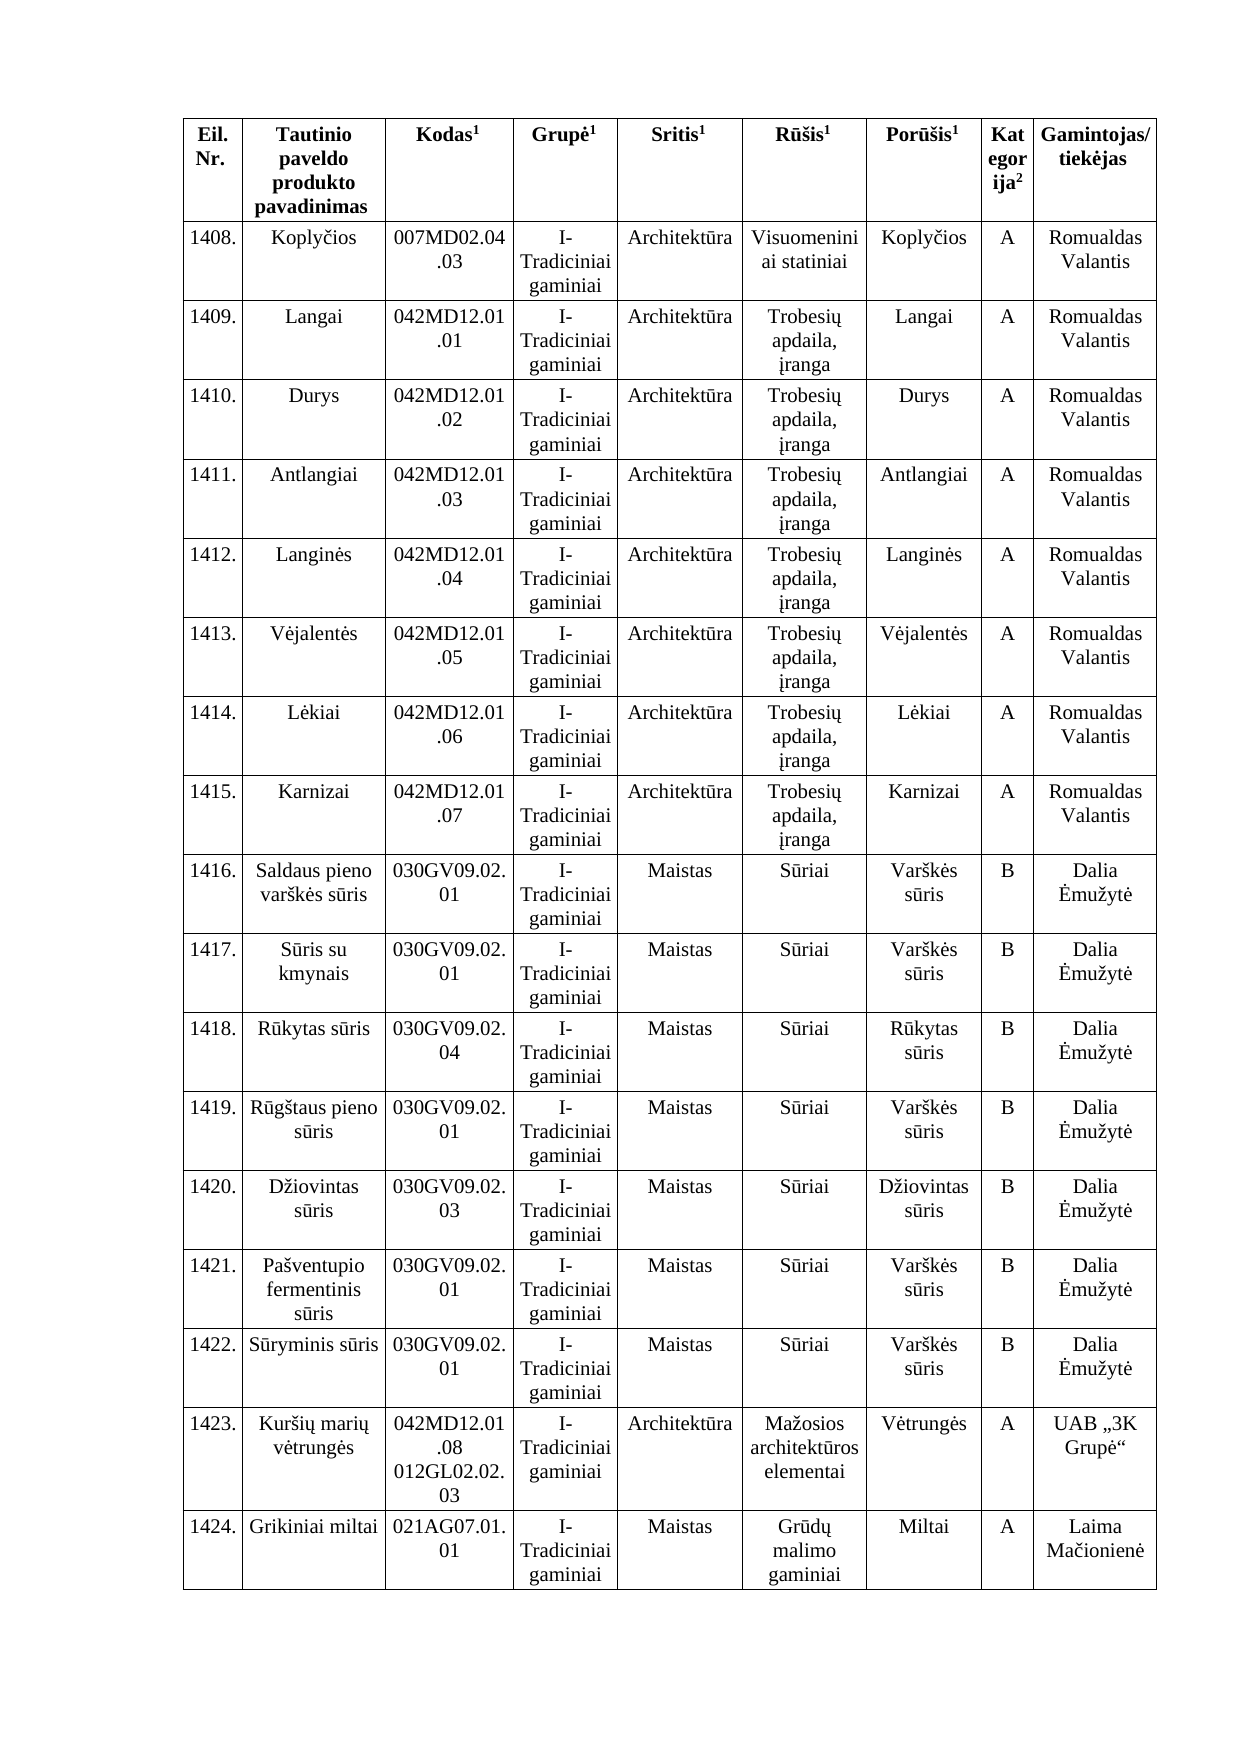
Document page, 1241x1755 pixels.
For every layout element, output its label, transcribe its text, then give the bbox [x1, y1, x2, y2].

table_cell 030GV09.02.01 [386, 1092, 513, 1170]
table_cell Trobesių apdaila, įranga [743, 380, 866, 458]
table_cell Varškės sūris [867, 1329, 981, 1407]
table_cell Trobesių apdaila, įranga [743, 301, 866, 379]
table_cell 042MD12.01.06 [386, 697, 513, 775]
table_cell 1408. [184, 222, 242, 300]
table_cell Maistas [618, 1250, 742, 1328]
table_header Gamintojas/ tiekėjas [1034, 119, 1156, 221]
table_cell Dalia Ėmužytė [1034, 1092, 1156, 1170]
table_cell Architektūra [618, 1408, 742, 1510]
table_header Kategorija2 [982, 119, 1033, 221]
table_cell A [982, 1511, 1033, 1589]
table_cell A [982, 222, 1033, 300]
table_cell Romualdas Valantis [1034, 697, 1156, 775]
table_cell Sūriai [743, 1013, 866, 1091]
table_cell Varškės sūris [867, 934, 981, 1012]
table_cell Saldaus pieno varškės sūris [243, 855, 385, 933]
table_header Sritis1 [618, 119, 742, 221]
table_cell Sūriai [743, 1250, 866, 1328]
table_cell 1409. [184, 301, 242, 379]
table_cell I-Tradiciniai gaminiai [514, 1171, 617, 1249]
table_header Eil. Nr. [184, 119, 242, 221]
table_cell I-Tradiciniai gaminiai [514, 1511, 617, 1589]
table_cell B [982, 1171, 1033, 1249]
table_cell Sūriai [743, 1092, 866, 1170]
table_cell Džiovintas sūris [867, 1171, 981, 1249]
table_cell A [982, 301, 1033, 379]
table_cell Maistas [618, 1511, 742, 1589]
table_cell 042MD12.01.02 [386, 380, 513, 458]
table_cell Trobesių apdaila, įranga [743, 460, 866, 537]
table_cell Durys [867, 380, 981, 458]
table_cell Antlangiai [243, 460, 385, 537]
table_cell I-Tradiciniai gaminiai [514, 855, 617, 933]
table_cell Maistas [618, 1171, 742, 1249]
table_cell Grikiniai miltai [243, 1511, 385, 1589]
table_cell 007MD02.04.03 [386, 222, 513, 300]
table_cell Architektūra [618, 222, 742, 300]
table_cell B [982, 1092, 1033, 1170]
table_cell I-Tradiciniai gaminiai [514, 1092, 617, 1170]
table_cell Dalia Ėmužytė [1034, 1250, 1156, 1328]
table_cell Trobesių apdaila, įranga [743, 776, 866, 854]
table_cell I-Tradiciniai gaminiai [514, 618, 617, 696]
table_cell Romualdas Valantis [1034, 301, 1156, 379]
table_cell 042MD12.01.01 [386, 301, 513, 379]
table_cell Architektūra [618, 697, 742, 775]
table_cell I-Tradiciniai gaminiai [514, 934, 617, 1012]
table_cell Rūkytas sūris [243, 1013, 385, 1091]
table_cell 1423. [184, 1408, 242, 1510]
table_cell I-Tradiciniai gaminiai [514, 539, 617, 617]
table_cell 1413. [184, 618, 242, 696]
table_cell Trobesių apdaila, įranga [743, 697, 866, 775]
table_header Kodas1 [386, 119, 513, 221]
table_cell Grūdų malimo gaminiai [743, 1511, 866, 1589]
table_cell 030GV09.02.01 [386, 1329, 513, 1407]
table_cell Laima Mačionienė [1034, 1511, 1156, 1589]
table_cell Visuomeniniai statiniai [743, 222, 866, 300]
table_cell Rūkytas sūris [867, 1013, 981, 1091]
table_cell Architektūra [618, 460, 742, 537]
table_cell I-Tradiciniai gaminiai [514, 1013, 617, 1091]
table_cell Langinės [867, 539, 981, 617]
table_cell 042MD12.01.04 [386, 539, 513, 617]
table_cell Architektūra [618, 301, 742, 379]
table_cell Karnizai [867, 776, 981, 854]
table_cell 1419. [184, 1092, 242, 1170]
table_cell A [982, 776, 1033, 854]
table_cell A [982, 697, 1033, 775]
table_cell I-Tradiciniai gaminiai [514, 380, 617, 458]
table_cell Romualdas Valantis [1034, 618, 1156, 696]
table_cell 030GV09.02.01 [386, 1250, 513, 1328]
table_cell Koplyčios [867, 222, 981, 300]
table_cell I-Tradiciniai gaminiai [514, 776, 617, 854]
table_cell Sūriai [743, 1171, 866, 1249]
table_cell Lėkiai [243, 697, 385, 775]
table_cell Vėtrungės [867, 1408, 981, 1510]
table_cell Pašventupio fermentinis sūris [243, 1250, 385, 1328]
table_cell Koplyčios [243, 222, 385, 300]
table_cell B [982, 1013, 1033, 1091]
table_cell Trobesių apdaila, įranga [743, 618, 866, 696]
table_cell B [982, 1250, 1033, 1328]
table_cell Dalia Ėmužytė [1034, 1329, 1156, 1407]
table_cell Kuršių marių vėtrungės [243, 1408, 385, 1510]
table_cell Vėjalentės [867, 618, 981, 696]
table_cell Dalia Ėmužytė [1034, 934, 1156, 1012]
table_cell I-Tradiciniai gaminiai [514, 301, 617, 379]
table_cell Langai [243, 301, 385, 379]
table_cell 030GV09.02.01 [386, 934, 513, 1012]
table_header Porūšis1 [867, 119, 981, 221]
table_cell 1412. [184, 539, 242, 617]
table_header Grupė1 [514, 119, 617, 221]
table_cell Mažosios architektūros elementai [743, 1408, 866, 1510]
table_cell 030GV09.02.04 [386, 1013, 513, 1091]
table_cell Maistas [618, 1092, 742, 1170]
table_cell Varškės sūris [867, 1250, 981, 1328]
table_cell A [982, 460, 1033, 537]
table_cell Varškės sūris [867, 855, 981, 933]
table_cell A [982, 1408, 1033, 1510]
table_cell 042MD12.01.05 [386, 618, 513, 696]
table_cell I-Tradiciniai gaminiai [514, 1329, 617, 1407]
table_cell 021AG07.01.01 [386, 1511, 513, 1589]
table_cell Langinės [243, 539, 385, 617]
table_cell 042MD12.01.07 [386, 776, 513, 854]
table_cell 1416. [184, 855, 242, 933]
table_cell Architektūra [618, 380, 742, 458]
table_cell Miltai [867, 1511, 981, 1589]
table_cell Vėjalentės [243, 618, 385, 696]
table_cell I-Tradiciniai gaminiai [514, 460, 617, 537]
table_cell Romualdas Valantis [1034, 222, 1156, 300]
table_cell B [982, 855, 1033, 933]
table_cell Durys [243, 380, 385, 458]
table_cell Dalia Ėmužytė [1034, 1013, 1156, 1091]
table_cell Maistas [618, 1329, 742, 1407]
table_cell 1420. [184, 1171, 242, 1249]
table_cell Romualdas Valantis [1034, 380, 1156, 458]
table_cell Architektūra [618, 539, 742, 617]
table_cell Romualdas Valantis [1034, 539, 1156, 617]
table_cell Rūgštaus pieno sūris [243, 1092, 385, 1170]
table_cell 1415. [184, 776, 242, 854]
table_cell I-Tradiciniai gaminiai [514, 1408, 617, 1510]
table_cell B [982, 934, 1033, 1012]
table_cell Dalia Ėmužytė [1034, 1171, 1156, 1249]
table_cell 1424. [184, 1511, 242, 1589]
table_cell UAB „3K Grupė“ [1034, 1408, 1156, 1510]
table_cell Antlangiai [867, 460, 981, 537]
table_cell B [982, 1329, 1033, 1407]
table_cell A [982, 380, 1033, 458]
table_cell 042MD12.01.03 [386, 460, 513, 537]
table_cell 1410. [184, 380, 242, 458]
table_cell Sūris su kmynais [243, 934, 385, 1012]
table_cell Sūryminis sūris [243, 1329, 385, 1407]
table_cell Varškės sūris [867, 1092, 981, 1170]
table_cell I-Tradiciniai gaminiai [514, 697, 617, 775]
table_cell I-Tradiciniai gaminiai [514, 222, 617, 300]
table_cell Trobesių apdaila, įranga [743, 539, 866, 617]
table_cell 1411. [184, 460, 242, 537]
table_cell Sūriai [743, 855, 866, 933]
table_cell 1421. [184, 1250, 242, 1328]
table_cell Sūriai [743, 934, 866, 1012]
table_cell 1422. [184, 1329, 242, 1407]
table_cell Dalia Ėmužytė [1034, 855, 1156, 933]
table_cell 1417. [184, 934, 242, 1012]
table_cell Lėkiai [867, 697, 981, 775]
table_cell Maistas [618, 1013, 742, 1091]
table_header Tautinio paveldo produkto pavadinimas [243, 119, 385, 221]
table_cell Romualdas Valantis [1034, 460, 1156, 537]
table_cell I-Tradiciniai gaminiai [514, 1250, 617, 1328]
table_cell Langai [867, 301, 981, 379]
table_cell Džiovintas sūris [243, 1171, 385, 1249]
table_cell Architektūra [618, 618, 742, 696]
table_cell Maistas [618, 934, 742, 1012]
table_cell 030GV09.02.01 [386, 855, 513, 933]
table_cell Karnizai [243, 776, 385, 854]
table_cell Sūriai [743, 1329, 866, 1407]
table_cell 042MD12.01.08 012GL02.02.03 [386, 1408, 513, 1510]
table_cell Maistas [618, 855, 742, 933]
table_cell Romualdas Valantis [1034, 776, 1156, 854]
table_cell Architektūra [618, 776, 742, 854]
table_header Rūšis1 [743, 119, 866, 221]
table_cell A [982, 539, 1033, 617]
table_cell A [982, 618, 1033, 696]
table_cell 030GV09.02.03 [386, 1171, 513, 1249]
table_cell 1414. [184, 697, 242, 775]
table_cell 1418. [184, 1013, 242, 1091]
